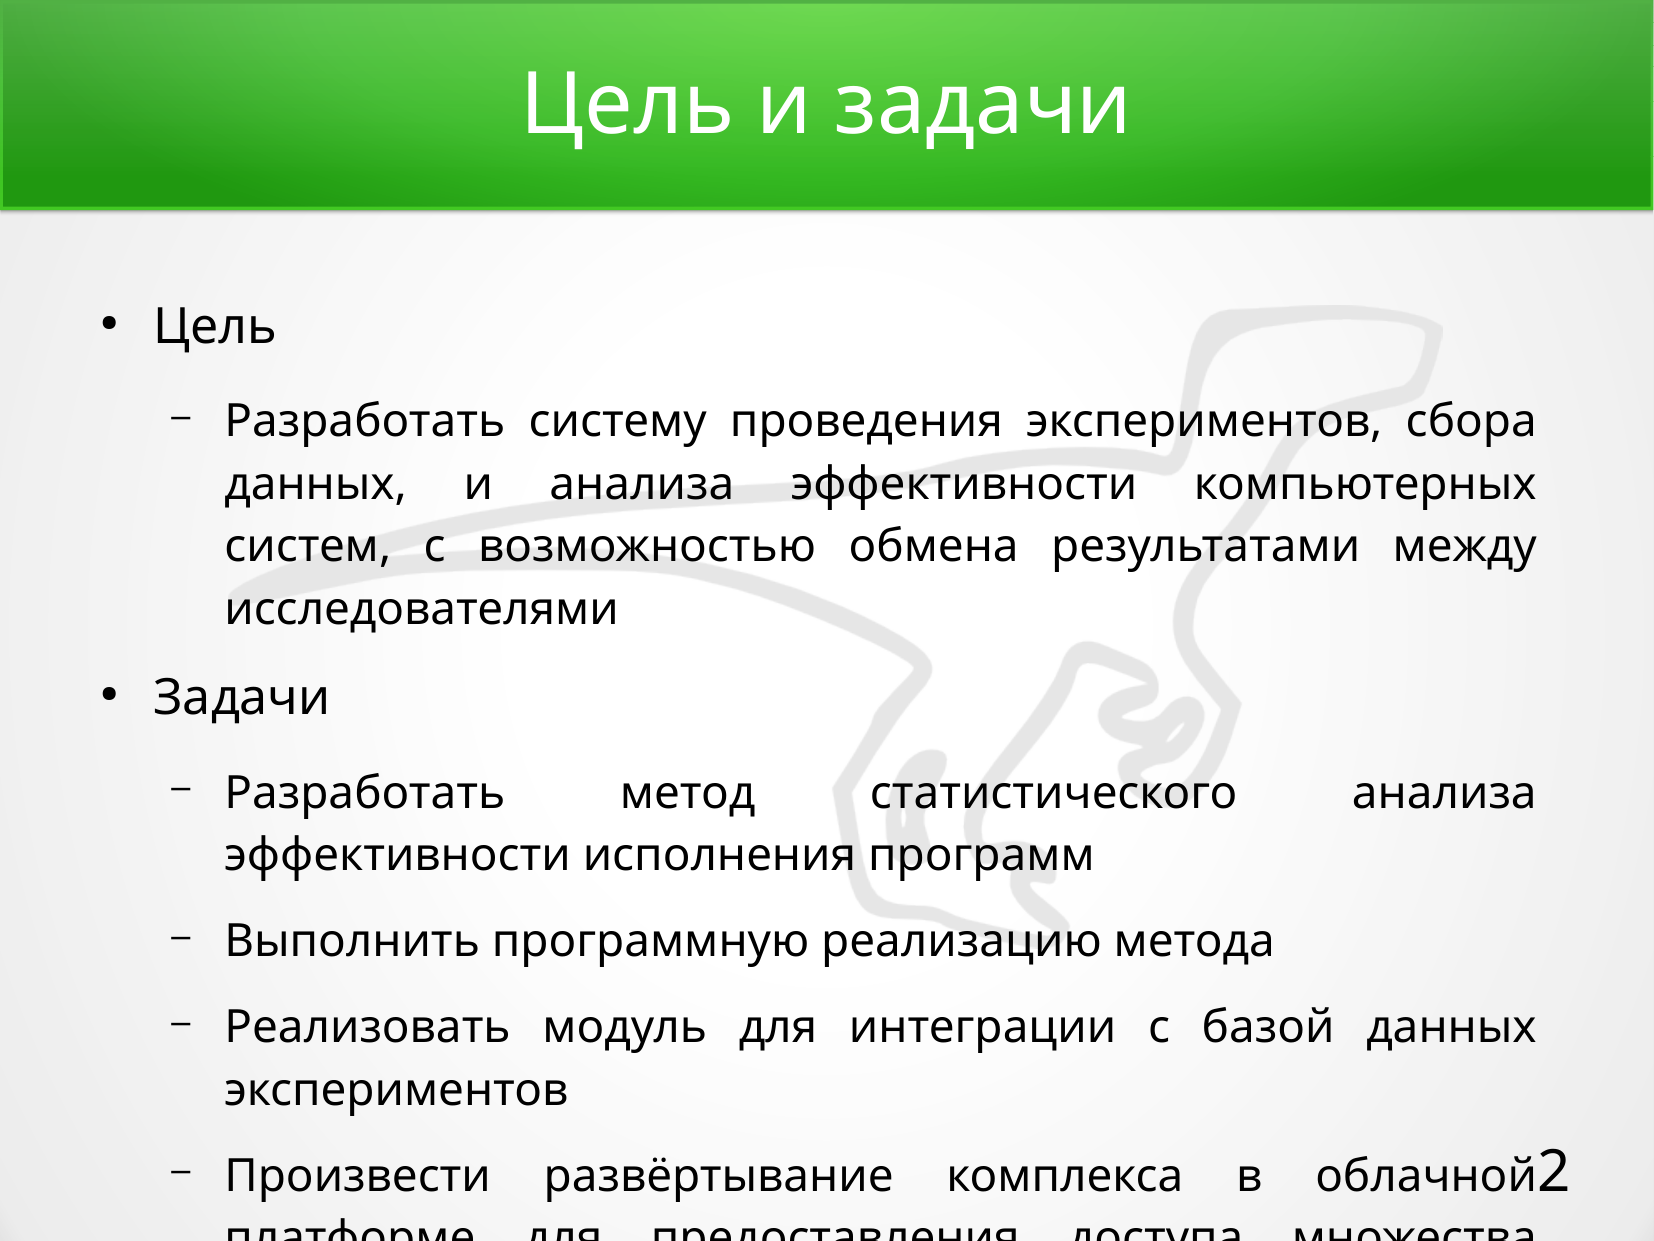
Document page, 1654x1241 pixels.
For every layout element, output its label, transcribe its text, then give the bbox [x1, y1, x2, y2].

title Цель и задачи [82, 0, 1571, 204]
list Цель Разработать систему проведения экспериментов, сбора данных, и анализа эффективности компьютерных систем, с возможностью обмена результатами между исследователями Задачи Разработать метод статистического анализа эффективности исполнения программ Выполнить программную реализацию метода Реализовать модуль для интеграции с базой данных экспериментов Произвести развёртывание комплекса в облачной платформе для предоставления доступа множества исследователей и инженеров [82, 290, 1538, 1111]
